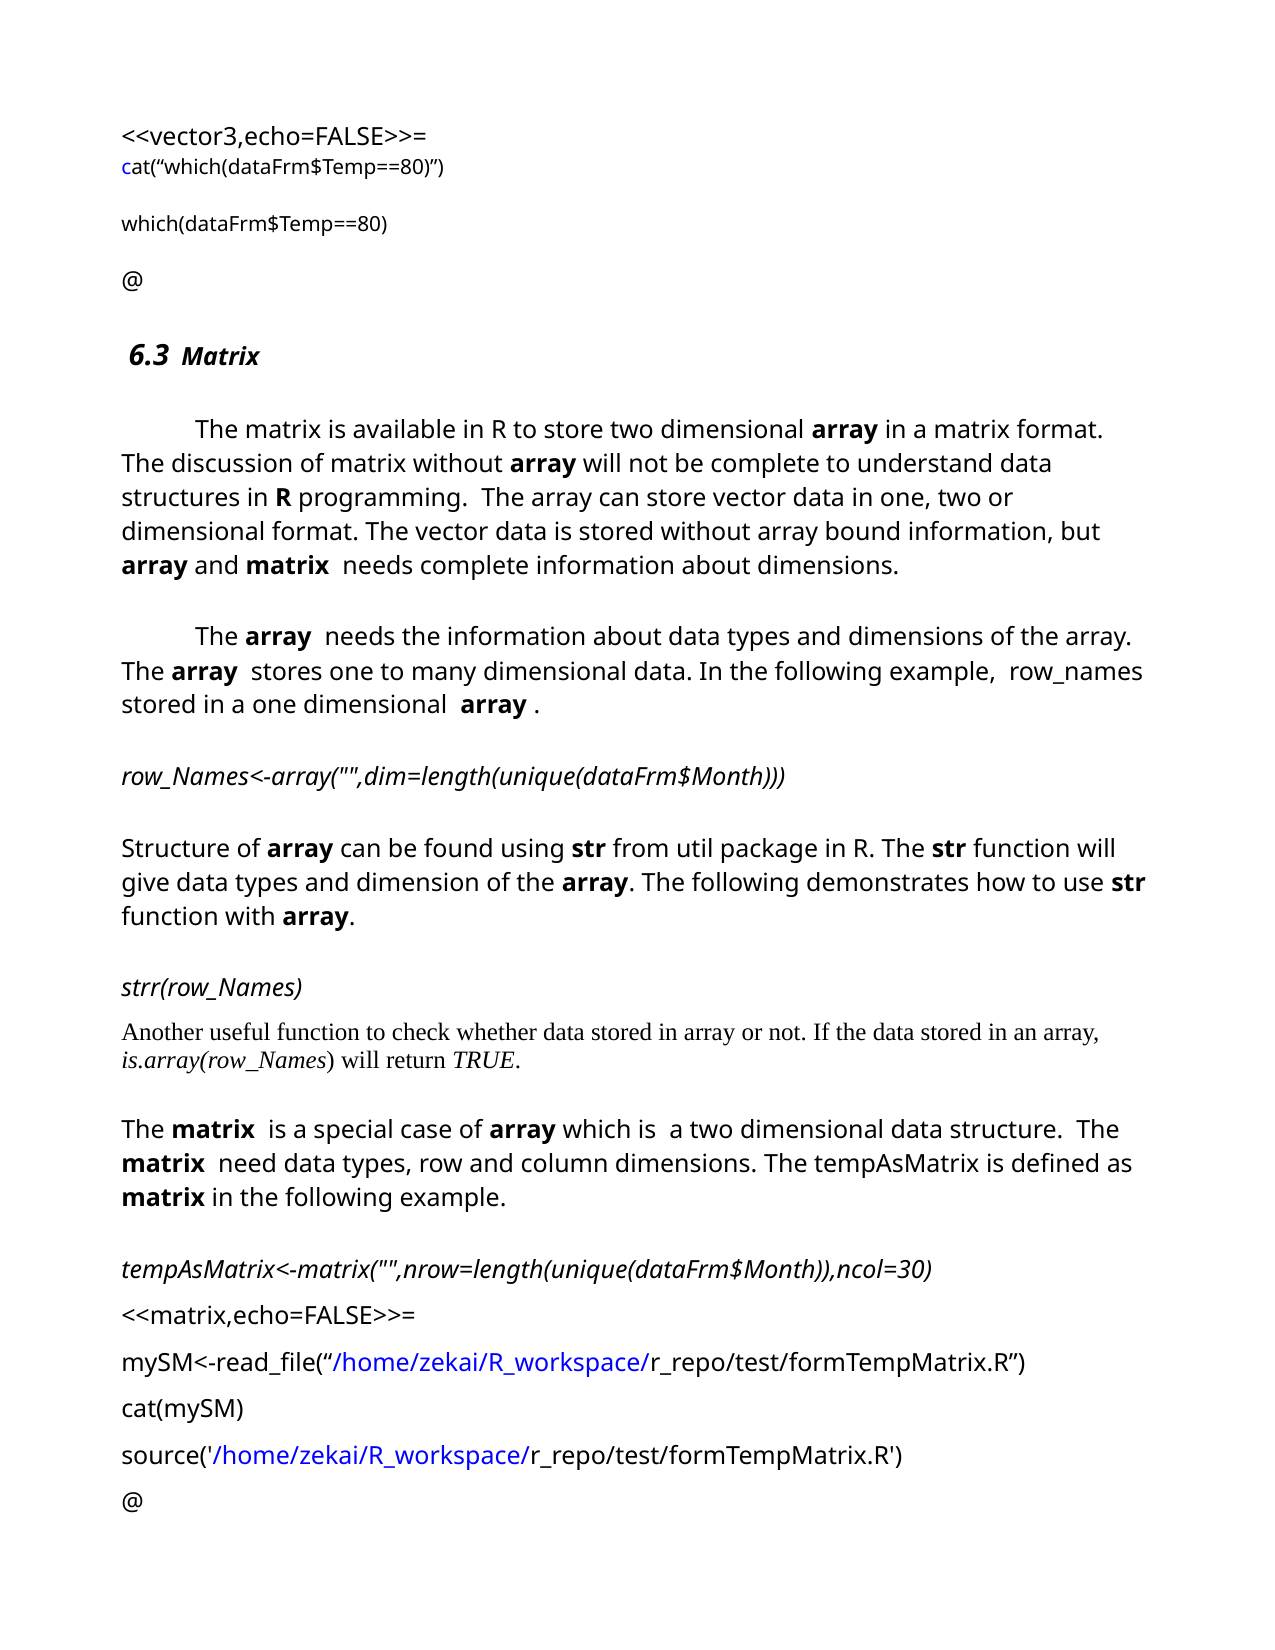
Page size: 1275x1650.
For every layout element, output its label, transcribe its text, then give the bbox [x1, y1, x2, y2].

text mySM<-read_file(“/home/zekai/R_workspace/r_repo/test/formTempMatrix.R”) [121, 1344, 1158, 1378]
text row_Names<-array("",dim=length(unique(dataFrm$Month))) [121, 759, 1158, 793]
text The matrix is available in R to store two dimensional array in a matrix format. The discussion of matrix without array will not be complete to understand data structures in R programming. The array can store vector data in one, two or dimensional format. The vector data is stored without array bound information, but array and matrix needs complete information about dimensions. [121, 411, 1158, 582]
text Another useful function to check whether data stored in array or not. If the data stored in an array, is.array(row_Names) will return TRUE. [121, 1017, 1158, 1074]
text @ [121, 262, 1158, 297]
text <<vector3,echo=FALSE>>= [121, 118, 1158, 152]
text <<matrix,echo=FALSE>>= [121, 1298, 1158, 1332]
subtitle Matrix [121, 334, 1158, 374]
text tempAsMatrix<-matrix("",nrow=length(unique(dataFrm$Month)),ncol=30) [121, 1251, 1158, 1285]
text cat(“which(dataFrm$Temp==80)”) [121, 152, 1158, 181]
text source('/home/zekai/R_workspace/r_repo/test/formTempMatrix.R') [121, 1437, 1158, 1472]
text cat(mySM) [121, 1391, 1158, 1425]
text The matrix is a special case of array which is a two dimensional data structure. The matrix need data types, row and column dimensions. The tempAsMatrix is defined as matrix in the following example. [121, 1112, 1158, 1214]
text @ [121, 1484, 1158, 1518]
text The array needs the information about data types and dimensions of the array. The array stores one to many dimensional data. In the following example, row_names stored in a one dimensional array . [121, 619, 1158, 721]
text Structure of array can be found using str from util package in R. The str function will give data types and dimension of the array. The following demonstrates how to use str function with array. [121, 830, 1158, 932]
text which(dataFrm$Temp==80) [121, 209, 1158, 237]
text strr(row_Names) [121, 970, 1158, 1004]
